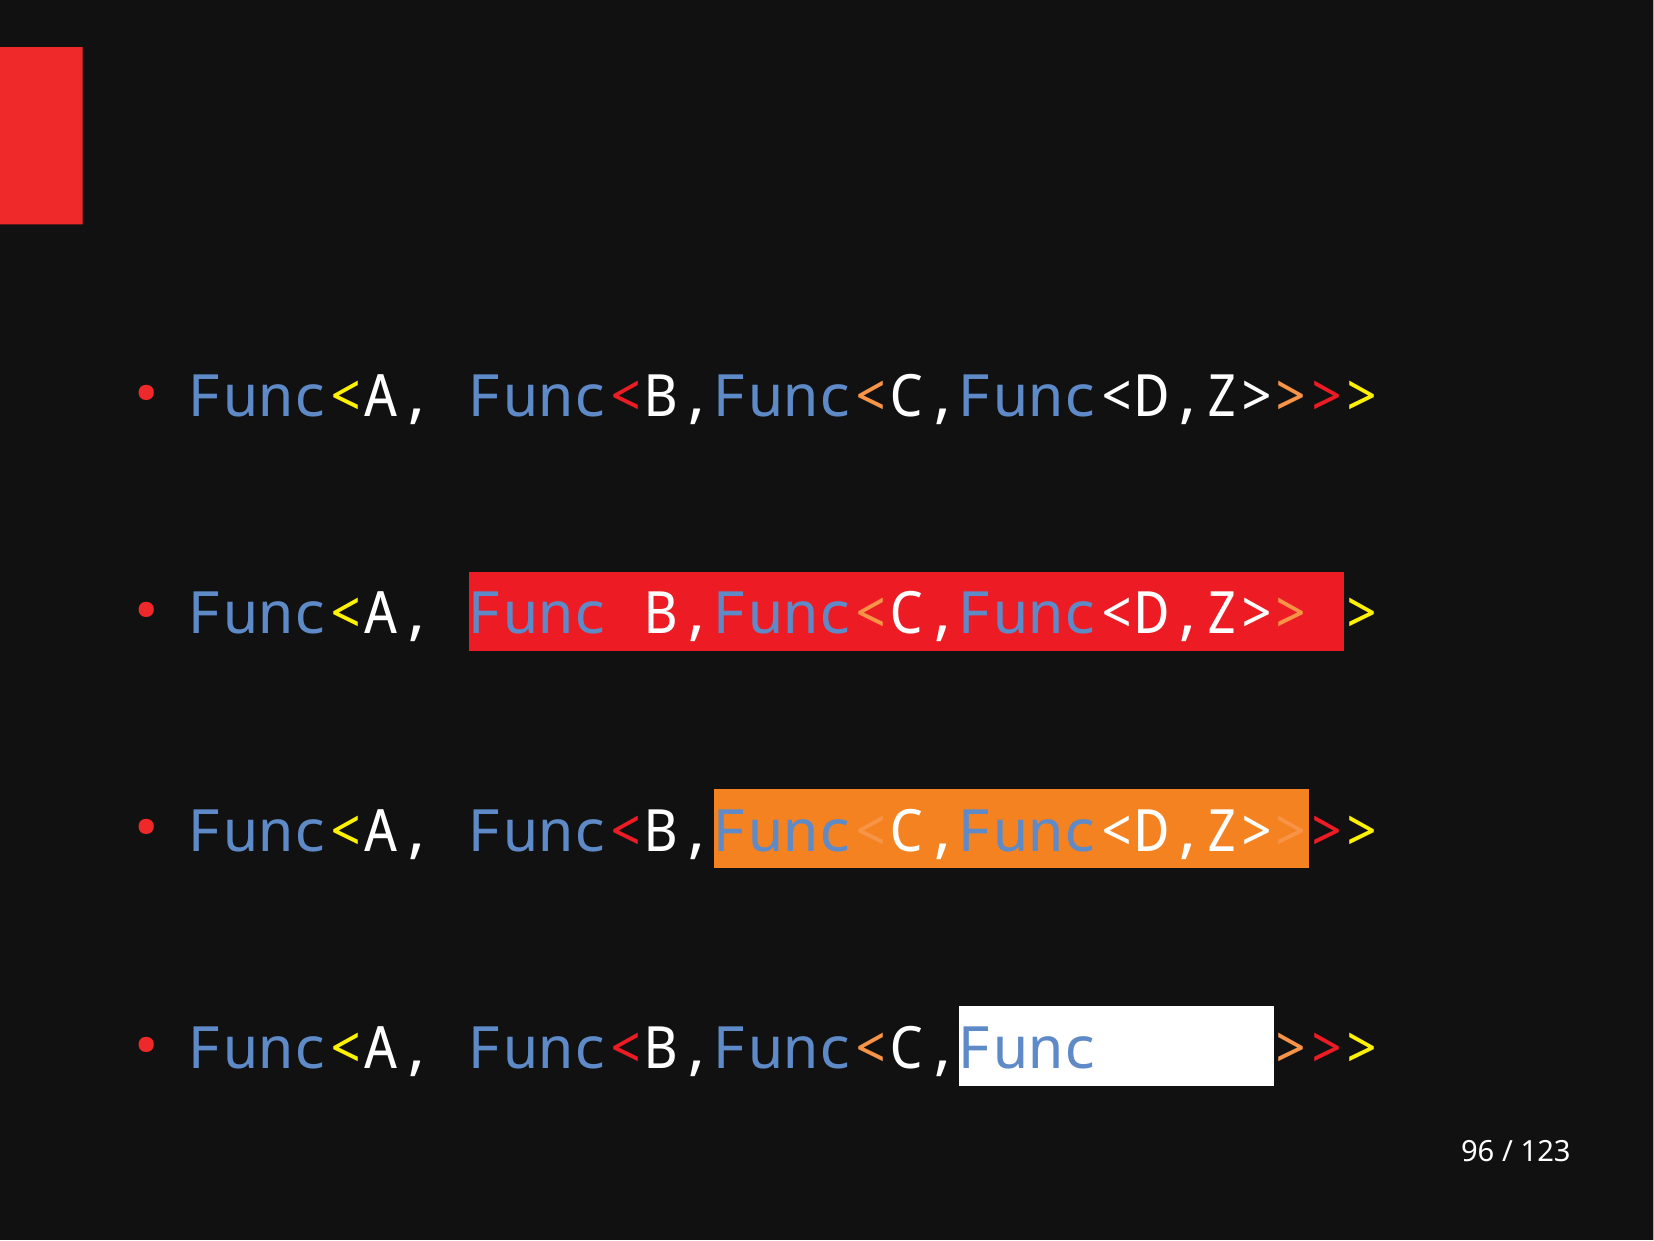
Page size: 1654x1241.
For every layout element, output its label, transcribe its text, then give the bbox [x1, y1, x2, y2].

list Func<A, Func<B,Func<C,Func<D,Z>>>> Func<A, Func<B,Func<C,Func<D,Z>>>> Func<A, Func<B,Func<C,Func<D,Z>>>> Func<A, Func<B,Func<C,Func<D,Z>>>> [118, 354, 1536, 1074]
